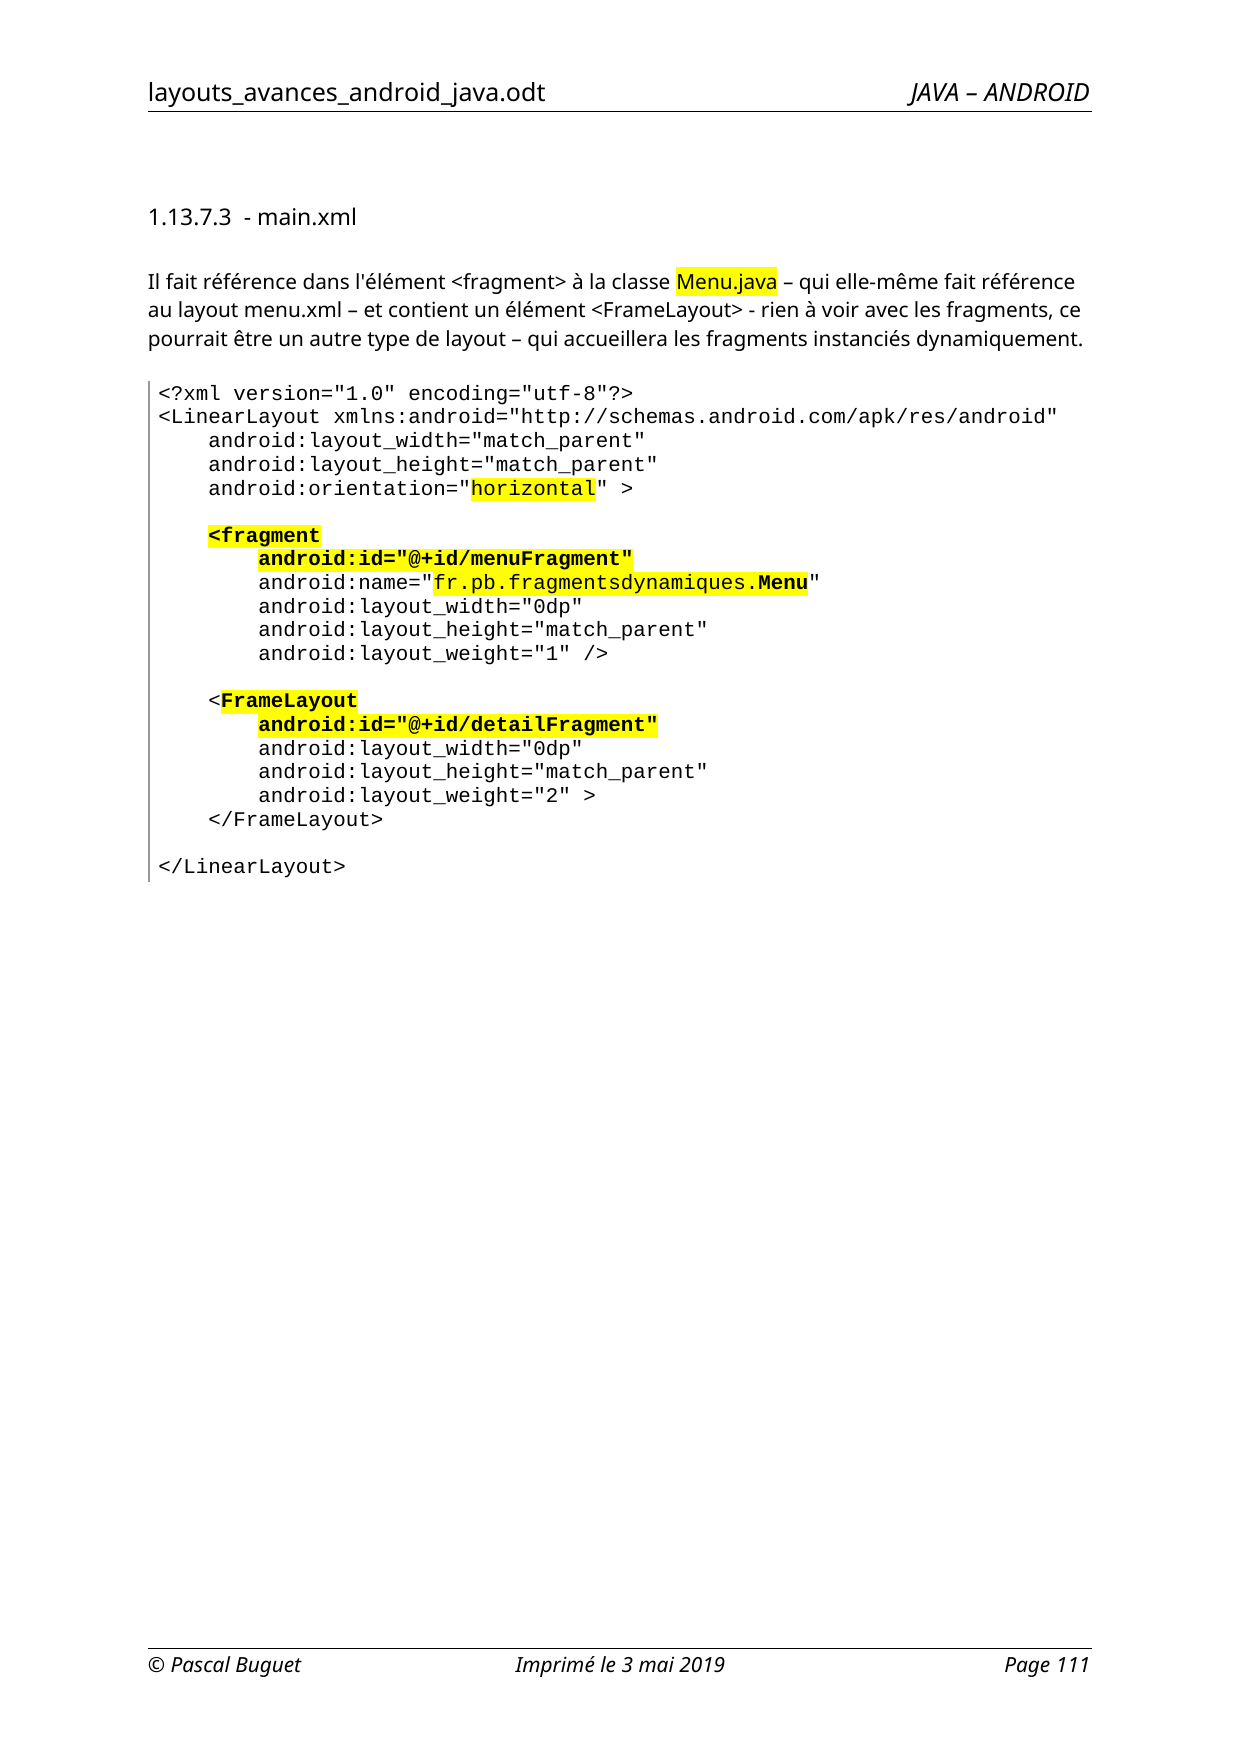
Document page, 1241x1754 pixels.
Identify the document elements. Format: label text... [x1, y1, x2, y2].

text android:layout_width="match_parent" [150, 430, 1092, 454]
text android:layout_width="0dp" [150, 596, 1092, 619]
text android:orientation="horizontal" > [150, 477, 1092, 501]
text android:layout_width="0dp" [150, 738, 1092, 761]
text Il fait référence dans l'élément <fragment> à la classe Menu.java – qui elle-même fait référence au layout menu.xml – et contient un élément <FrameLayout> - rien à voir avec les fragments, ce pourrait être un autre type de layout – qui accueillera les fragments instanciés dynamiquement. [148, 267, 1092, 352]
text android:layout_height="match_parent" [150, 761, 1092, 785]
text <FrameLayout [150, 690, 1092, 714]
text <?xml version="1.0" encoding="utf-8"?> [150, 381, 1092, 407]
text android:id="@+id/menuFragment" [150, 548, 1092, 572]
text android:layout_weight="1" /> [150, 643, 1092, 667]
text </FrameLayout> [150, 808, 1092, 832]
text android:id="@+id/detailFragment" [150, 714, 1092, 738]
text <fragment [150, 525, 1092, 548]
text android:layout_height="match_parent" [150, 619, 1092, 643]
text android:name="fr.pb.fragmentsdynamiques.Menu" [150, 572, 1092, 596]
text android:layout_weight="2" > [150, 785, 1092, 808]
text <LinearLayout xmlns:android="http://schemas.android.com/apk/res/android" [150, 407, 1092, 430]
text android:layout_height="match_parent" [150, 454, 1092, 477]
text </LinearLayout> [150, 856, 1092, 882]
subtitle - main.xml [148, 201, 1092, 232]
